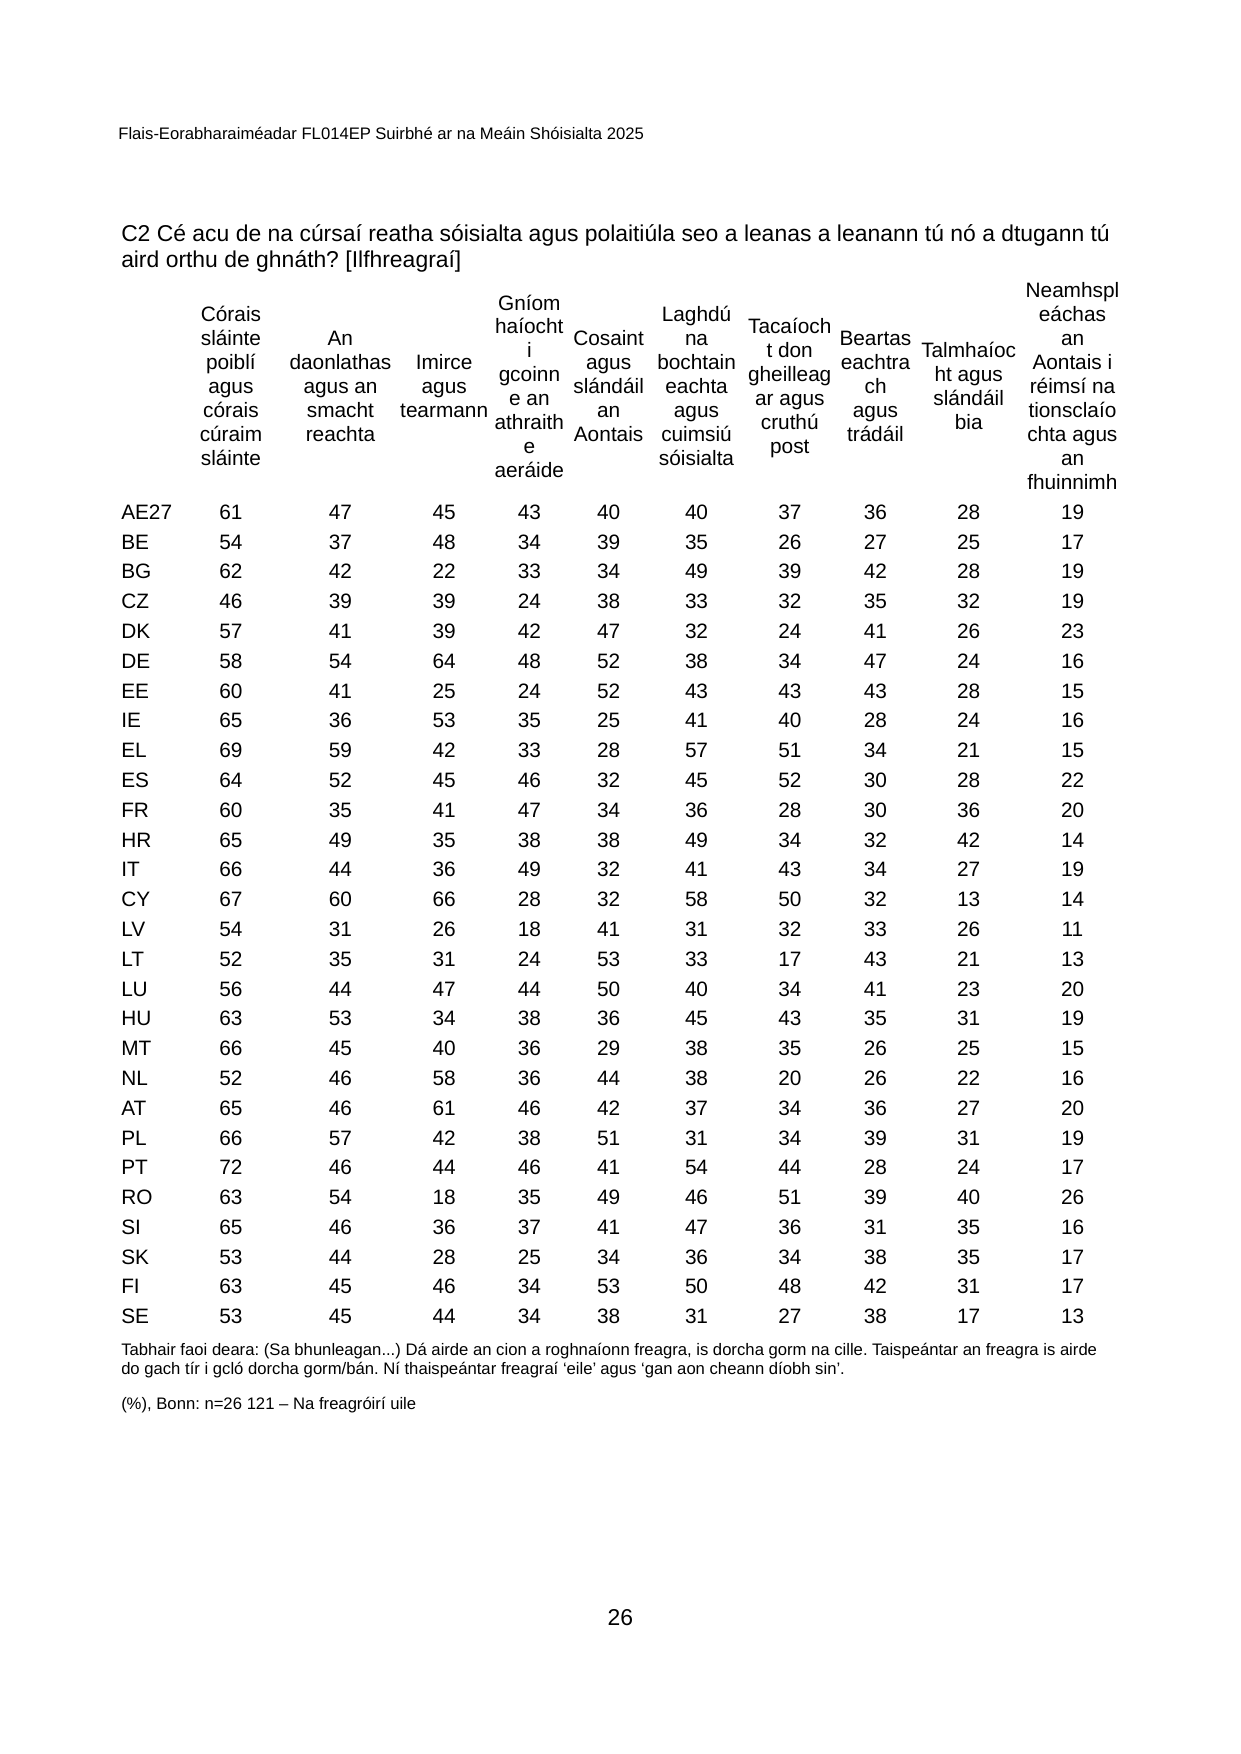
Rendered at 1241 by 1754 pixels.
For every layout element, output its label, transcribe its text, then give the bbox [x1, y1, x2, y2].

table_cell 58 [178, 646, 283, 676]
table_cell 40 [649, 497, 743, 527]
table_cell 24 [915, 1152, 1022, 1182]
table_cell 34 [567, 1242, 649, 1271]
table_cell 33 [836, 914, 914, 944]
table_cell 52 [567, 646, 649, 676]
table_cell 57 [649, 735, 743, 765]
table_cell 14 [1023, 884, 1122, 914]
table_cell 41 [567, 1212, 649, 1242]
table_cell HR [118, 825, 178, 854]
table_cell Córais sláinte poiblí agus córais cúraim sláinte [178, 275, 283, 497]
table_cell 36 [491, 1063, 567, 1093]
table_cell 34 [743, 825, 836, 854]
table_cell 26 [915, 914, 1022, 944]
table_cell 35 [284, 944, 397, 973]
table_cell 35 [915, 1212, 1022, 1242]
table_cell 66 [397, 884, 491, 914]
table_cell 20 [743, 1063, 836, 1093]
table_cell 13 [1023, 1301, 1122, 1331]
table_cell 49 [649, 556, 743, 586]
table_cell 54 [178, 914, 283, 944]
table_cell 14 [1023, 825, 1122, 854]
table_cell 22 [1023, 765, 1122, 795]
table_header C2 Cé acu de na cúrsaí reatha sóisialta agus polaitiúla seo a leanas a leanann tú nó a dtugann tú aird orthu de ghnáth? [Ilfhreagraí] [118, 217, 1122, 275]
table_cell FI [118, 1271, 178, 1301]
table_cell 53 [567, 1271, 649, 1301]
table_cell Imirce agus tearmann [397, 275, 491, 497]
table_cell 33 [649, 944, 743, 973]
table_cell 25 [567, 705, 649, 735]
table_cell [118, 275, 178, 497]
table_cell 40 [743, 705, 836, 735]
table_cell 15 [1023, 735, 1122, 765]
table_cell 39 [836, 1123, 914, 1152]
table_cell 36 [491, 1033, 567, 1063]
table_cell 17 [915, 1301, 1022, 1331]
table_cell SI [118, 1212, 178, 1242]
table_cell 50 [649, 1271, 743, 1301]
table_cell DE [118, 646, 178, 676]
table_cell 46 [491, 1152, 567, 1182]
table_cell 32 [649, 616, 743, 646]
table_cell 19 [1023, 1123, 1122, 1152]
table_cell 37 [743, 497, 836, 527]
table_cell 56 [178, 974, 283, 1003]
table_cell 64 [178, 765, 283, 795]
table_cell 42 [284, 556, 397, 586]
table_cell 43 [743, 854, 836, 884]
table_cell 41 [284, 676, 397, 705]
table_cell 21 [915, 735, 1022, 765]
table_cell 33 [491, 556, 567, 586]
table_cell 53 [397, 705, 491, 735]
table_cell 65 [178, 1212, 283, 1242]
table_cell 62 [178, 556, 283, 586]
table_cell 37 [649, 1093, 743, 1122]
table_cell 44 [397, 1152, 491, 1182]
table_cell 35 [397, 825, 491, 854]
table_cell 41 [649, 854, 743, 884]
table_cell SK [118, 1242, 178, 1271]
table_cell 24 [743, 616, 836, 646]
table_cell 60 [178, 676, 283, 705]
table_cell 34 [836, 854, 914, 884]
table_cell LT [118, 944, 178, 973]
table_cell PL [118, 1123, 178, 1152]
table_cell An daonlathas agus an smacht reachta [284, 275, 397, 497]
table_cell 25 [491, 1242, 567, 1271]
table_cell 32 [836, 825, 914, 854]
table_cell 47 [397, 974, 491, 1003]
table_cell 38 [567, 1301, 649, 1331]
table_cell 46 [491, 765, 567, 795]
table_cell 26 [743, 527, 836, 556]
table_cell DK [118, 616, 178, 646]
table_cell 44 [284, 854, 397, 884]
table_cell 34 [491, 527, 567, 556]
table_cell 28 [491, 884, 567, 914]
table_cell 47 [649, 1212, 743, 1242]
table_cell 40 [649, 974, 743, 1003]
table_cell 59 [284, 735, 397, 765]
table_cell 63 [178, 1003, 283, 1033]
table_cell 32 [567, 765, 649, 795]
table_cell 51 [567, 1123, 649, 1152]
table_cell 27 [915, 1093, 1022, 1122]
table_cell 24 [915, 705, 1022, 735]
table_cell 46 [397, 1271, 491, 1301]
table_cell 16 [1023, 646, 1122, 676]
table_cell 41 [567, 1152, 649, 1182]
table_cell 28 [915, 765, 1022, 795]
table_cell 41 [284, 616, 397, 646]
table_cell 36 [567, 1003, 649, 1033]
table_cell 54 [178, 527, 283, 556]
table_cell 35 [491, 1182, 567, 1212]
table_cell 35 [649, 527, 743, 556]
table_cell MT [118, 1033, 178, 1063]
table_cell 38 [649, 1063, 743, 1093]
table_cell 34 [491, 1271, 567, 1301]
table_cell 50 [743, 884, 836, 914]
table_cell 49 [649, 825, 743, 854]
table_cell 19 [1023, 586, 1122, 616]
table_cell 31 [284, 914, 397, 944]
table_cell 34 [836, 735, 914, 765]
table_cell 28 [915, 497, 1022, 527]
table_cell 16 [1023, 705, 1122, 735]
table_cell LV [118, 914, 178, 944]
table_cell LU [118, 974, 178, 1003]
table_cell 57 [178, 616, 283, 646]
table_cell 39 [567, 527, 649, 556]
table_cell 61 [397, 1093, 491, 1122]
table_cell 65 [178, 705, 283, 735]
table_cell 38 [567, 586, 649, 616]
table_cell NL [118, 1063, 178, 1093]
table_cell 36 [836, 1093, 914, 1122]
table_cell Tacaíocht don gheilleagar agus cruthú post [743, 275, 836, 497]
table_cell 33 [491, 735, 567, 765]
table_cell 26 [836, 1033, 914, 1063]
table_cell 66 [178, 1123, 283, 1152]
table_cell 20 [1023, 795, 1122, 824]
table_cell (%), Bonn: n=26 121 – Na freagróirí uile [118, 1387, 1122, 1419]
table_cell 35 [491, 705, 567, 735]
table_cell 45 [649, 765, 743, 795]
table_cell 44 [397, 1301, 491, 1331]
table_cell 65 [178, 1093, 283, 1122]
table_cell 46 [284, 1152, 397, 1182]
table_cell 28 [397, 1242, 491, 1271]
table_cell 57 [284, 1123, 397, 1152]
table_cell 45 [284, 1033, 397, 1063]
table_cell 46 [178, 586, 283, 616]
table_cell 44 [284, 1242, 397, 1271]
table_cell HU [118, 1003, 178, 1033]
table_cell 21 [915, 944, 1022, 973]
table_cell 46 [491, 1093, 567, 1122]
table_cell ES [118, 765, 178, 795]
table_cell 40 [567, 497, 649, 527]
table_cell 27 [915, 854, 1022, 884]
table_cell 32 [567, 884, 649, 914]
table_cell 11 [1023, 914, 1122, 944]
table_cell 31 [915, 1123, 1022, 1152]
table_cell 36 [284, 705, 397, 735]
table_cell 36 [743, 1212, 836, 1242]
table_cell IT [118, 854, 178, 884]
table_cell 63 [178, 1271, 283, 1301]
table_cell 48 [491, 646, 567, 676]
table_cell 43 [491, 497, 567, 527]
table_cell 31 [836, 1212, 914, 1242]
table_cell 41 [836, 616, 914, 646]
table_cell 38 [567, 825, 649, 854]
table_cell 32 [743, 586, 836, 616]
table_cell 24 [915, 646, 1022, 676]
table_cell 36 [649, 795, 743, 824]
table_cell 34 [397, 1003, 491, 1033]
table_cell 45 [397, 765, 491, 795]
table_cell 24 [491, 676, 567, 705]
table_cell 41 [397, 795, 491, 824]
table_cell 47 [567, 616, 649, 646]
table_cell 24 [491, 586, 567, 616]
table_cell 41 [836, 974, 914, 1003]
table_cell 28 [836, 1152, 914, 1182]
table_cell 38 [491, 825, 567, 854]
table_cell Tabhair faoi deara: (Sa bhunleagan...) Dá airde an cion a roghnaíonn freagra, is dorcha gorm na cille. Taispeántar an freagra is airde do gach tír i gcló dorcha gorm/bán. Ní thaispeántar freagraí ‘eile’ agus ‘gan aon cheann díobh sin’. [118, 1331, 1122, 1387]
table_cell 19 [1023, 556, 1122, 586]
table_cell 43 [649, 676, 743, 705]
table_cell 54 [284, 1182, 397, 1212]
table_cell 51 [743, 1182, 836, 1212]
table_cell 29 [567, 1033, 649, 1063]
table_cell 20 [1023, 1093, 1122, 1122]
table_cell 33 [649, 586, 743, 616]
table_cell 49 [567, 1182, 649, 1212]
table_cell 35 [743, 1033, 836, 1063]
table_cell 15 [1023, 1033, 1122, 1063]
table_cell 46 [284, 1063, 397, 1093]
table_cell 52 [284, 765, 397, 795]
table_cell 31 [915, 1003, 1022, 1033]
table_cell 47 [836, 646, 914, 676]
table_cell 32 [836, 884, 914, 914]
table_cell 19 [1023, 1003, 1122, 1033]
table_cell 46 [284, 1093, 397, 1122]
table_cell 42 [836, 1271, 914, 1301]
table_cell 36 [836, 497, 914, 527]
table_cell BE [118, 527, 178, 556]
table_cell Cosaint agus slándáil an Aontais [567, 275, 649, 497]
table_cell 39 [743, 556, 836, 586]
table_cell 48 [743, 1271, 836, 1301]
table_cell 13 [915, 884, 1022, 914]
table_cell 25 [397, 676, 491, 705]
table_cell 38 [836, 1242, 914, 1271]
table_cell 37 [284, 527, 397, 556]
table_cell EL [118, 735, 178, 765]
table_cell 24 [491, 944, 567, 973]
table_cell 16 [1023, 1212, 1122, 1242]
table_cell 53 [178, 1242, 283, 1271]
table_cell CY [118, 884, 178, 914]
table_cell 38 [649, 1033, 743, 1063]
table_cell 36 [397, 854, 491, 884]
table_cell 34 [743, 974, 836, 1003]
table_cell 39 [836, 1182, 914, 1212]
table_cell 28 [743, 795, 836, 824]
table_cell 25 [915, 1033, 1022, 1063]
table_cell 26 [397, 914, 491, 944]
table_cell 17 [743, 944, 836, 973]
table_cell AT [118, 1093, 178, 1122]
table_cell 42 [397, 735, 491, 765]
table_cell 38 [649, 646, 743, 676]
table_cell FR [118, 795, 178, 824]
table_cell 51 [743, 735, 836, 765]
table_cell 63 [178, 1182, 283, 1212]
table_cell 32 [567, 854, 649, 884]
table_cell 58 [649, 884, 743, 914]
table_cell 23 [1023, 616, 1122, 646]
table_cell 45 [284, 1271, 397, 1301]
table_cell 30 [836, 795, 914, 824]
table_cell 31 [915, 1271, 1022, 1301]
table_cell 34 [491, 1301, 567, 1331]
table_cell 65 [178, 825, 283, 854]
table_cell IE [118, 705, 178, 735]
table_cell 46 [649, 1182, 743, 1212]
table_cell 25 [915, 527, 1022, 556]
table_cell 34 [567, 795, 649, 824]
table_cell 17 [1023, 1271, 1122, 1301]
table_cell 35 [284, 795, 397, 824]
table_cell 66 [178, 1033, 283, 1063]
table_cell 41 [649, 705, 743, 735]
table_cell 34 [743, 1093, 836, 1122]
table_cell Laghdú na bochtaineachta agus cuimsiú sóisialta [649, 275, 743, 497]
table_cell 34 [743, 1242, 836, 1271]
table_cell 34 [567, 556, 649, 586]
table_cell 58 [397, 1063, 491, 1093]
table_cell 38 [836, 1301, 914, 1331]
table_cell 20 [1023, 974, 1122, 1003]
table_cell 47 [284, 497, 397, 527]
table_cell 42 [567, 1093, 649, 1122]
table_cell 46 [284, 1212, 397, 1242]
table_cell 48 [397, 527, 491, 556]
table_cell 36 [649, 1242, 743, 1271]
table_cell 23 [915, 974, 1022, 1003]
table_cell 16 [1023, 1063, 1122, 1093]
table_cell 38 [491, 1003, 567, 1033]
table_cell EE [118, 676, 178, 705]
table_cell 52 [178, 944, 283, 973]
table_cell 28 [567, 735, 649, 765]
table_cell 18 [491, 914, 567, 944]
table_cell 39 [284, 586, 397, 616]
table_cell 52 [567, 676, 649, 705]
table_cell 35 [836, 1003, 914, 1033]
table_cell 32 [915, 586, 1022, 616]
table_cell 42 [491, 616, 567, 646]
table_cell 15 [1023, 676, 1122, 705]
table_cell 42 [397, 1123, 491, 1152]
table_cell 31 [397, 944, 491, 973]
table_cell 17 [1023, 1242, 1122, 1271]
table_cell Talmhaíocht agus slándáil bia [915, 275, 1022, 497]
table_cell 53 [567, 944, 649, 973]
table_cell 45 [649, 1003, 743, 1033]
table_cell 26 [836, 1063, 914, 1093]
table_cell 53 [178, 1301, 283, 1331]
table_cell 34 [743, 646, 836, 676]
table_cell 36 [915, 795, 1022, 824]
table_cell CZ [118, 586, 178, 616]
table_cell 44 [284, 974, 397, 1003]
table_cell 45 [284, 1301, 397, 1331]
table_cell BG [118, 556, 178, 586]
table_cell 27 [743, 1301, 836, 1331]
table_cell 54 [649, 1152, 743, 1182]
table_cell 39 [397, 616, 491, 646]
table_cell Gníomhaíocht i gcoinne an athraithe aeráide [491, 275, 567, 497]
table_cell 60 [284, 884, 397, 914]
table_cell 26 [1023, 1182, 1122, 1212]
table_cell 43 [836, 676, 914, 705]
table_cell 52 [743, 765, 836, 795]
table_cell 39 [397, 586, 491, 616]
table_cell AE27 [118, 497, 178, 527]
table_cell 43 [743, 676, 836, 705]
table_cell 30 [836, 765, 914, 795]
table_cell 35 [915, 1242, 1022, 1271]
table_cell 52 [178, 1063, 283, 1093]
table_cell Beartas eachtrach agus trádáil [836, 275, 914, 497]
table_cell 43 [836, 944, 914, 973]
table_cell 45 [397, 497, 491, 527]
table_cell RO [118, 1182, 178, 1212]
table_cell PT [118, 1152, 178, 1182]
table_cell 66 [178, 854, 283, 884]
table_cell SE [118, 1301, 178, 1331]
table_cell 18 [397, 1182, 491, 1212]
table_cell 67 [178, 884, 283, 914]
table_cell 34 [743, 1123, 836, 1152]
table_cell 22 [397, 556, 491, 586]
table_cell 28 [915, 556, 1022, 586]
table_cell 31 [649, 1123, 743, 1152]
table_cell 27 [836, 527, 914, 556]
table_cell 47 [491, 795, 567, 824]
table_cell 69 [178, 735, 283, 765]
table_cell 17 [1023, 527, 1122, 556]
table_cell 61 [178, 497, 283, 527]
table_cell 72 [178, 1152, 283, 1182]
table_cell 50 [567, 974, 649, 1003]
table_cell 40 [397, 1033, 491, 1063]
table_cell 64 [397, 646, 491, 676]
table_cell 35 [836, 586, 914, 616]
table_cell 37 [491, 1212, 567, 1242]
table_cell 53 [284, 1003, 397, 1033]
table_cell 60 [178, 795, 283, 824]
table_cell 49 [491, 854, 567, 884]
table_cell 38 [491, 1123, 567, 1152]
table_cell 44 [567, 1063, 649, 1093]
table_cell 41 [567, 914, 649, 944]
table_cell 22 [915, 1063, 1022, 1093]
table_cell 43 [743, 1003, 836, 1033]
table_cell 31 [649, 1301, 743, 1331]
table_cell 54 [284, 646, 397, 676]
table_cell 13 [1023, 944, 1122, 973]
table_cell 32 [743, 914, 836, 944]
table_cell 19 [1023, 854, 1122, 884]
table_cell 28 [836, 705, 914, 735]
table_cell 28 [915, 676, 1022, 705]
table_cell 17 [1023, 1152, 1122, 1182]
table_cell 36 [397, 1212, 491, 1242]
table_cell 42 [836, 556, 914, 586]
table_cell 44 [743, 1152, 836, 1182]
table_cell 19 [1023, 497, 1122, 527]
table_cell Neamhspleáchas an Aontais i réimsí na tionsclaíochta agus an fhuinnimh [1023, 275, 1122, 497]
table_cell 44 [491, 974, 567, 1003]
table_cell 40 [915, 1182, 1022, 1212]
table_cell 26 [915, 616, 1022, 646]
table_cell 42 [915, 825, 1022, 854]
table_cell 49 [284, 825, 397, 854]
table_cell 31 [649, 914, 743, 944]
